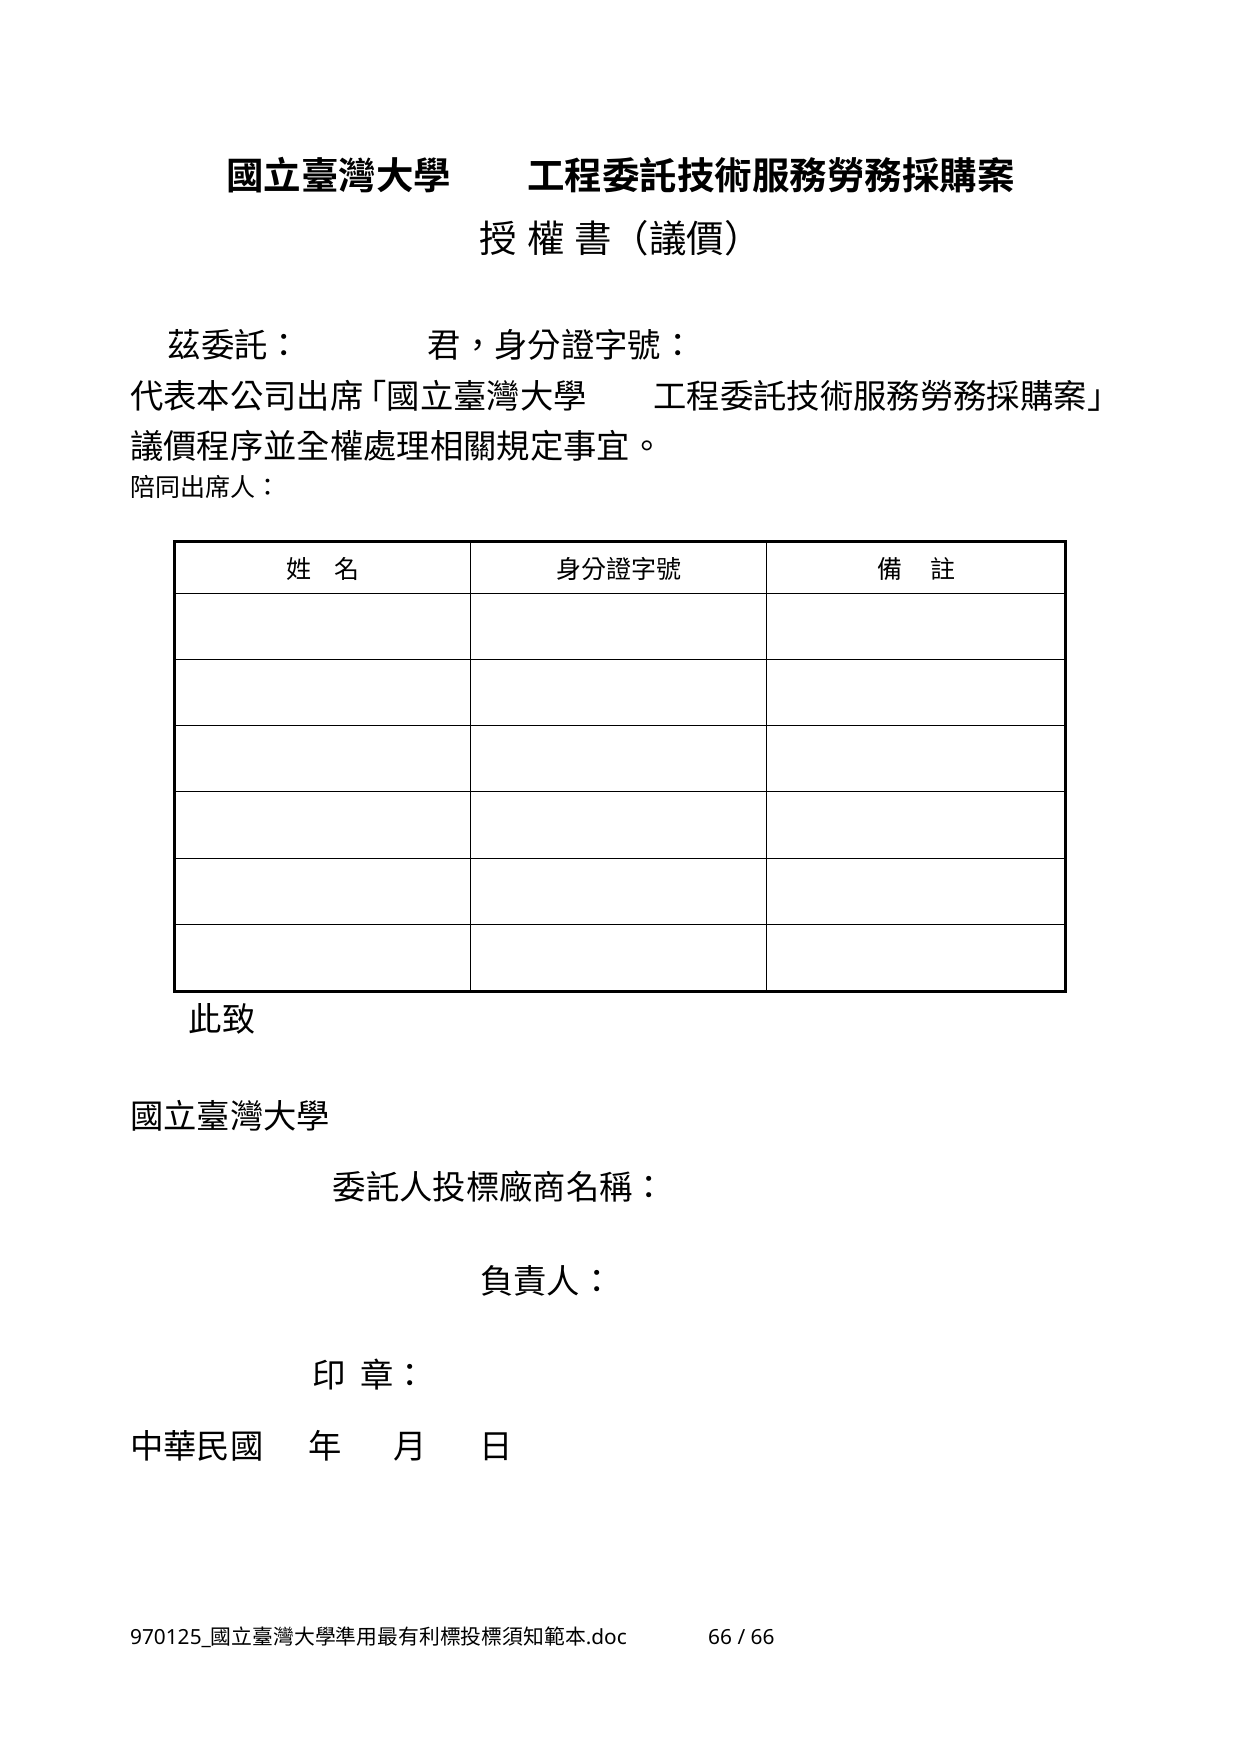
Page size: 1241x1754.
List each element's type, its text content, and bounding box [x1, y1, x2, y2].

table_cell [176, 660, 470, 725]
table_cell [767, 660, 1064, 725]
table_cell [471, 660, 766, 725]
text 印 章： [130, 1349, 1110, 1397]
table_cell [176, 925, 470, 990]
table_cell [767, 792, 1064, 857]
subtitle 國立臺灣大學 工程委託技術服務勞務採購案 [130, 146, 1110, 200]
text 委託人投標廠商名稱： [130, 1161, 1110, 1209]
subtitle 授 權 書（議價） [130, 212, 1110, 263]
table_cell [767, 925, 1064, 990]
text 陪同出席人： [130, 468, 1110, 504]
table_cell [471, 726, 766, 791]
text 此致 [130, 993, 1110, 1041]
table_header 備 註 [767, 543, 1064, 592]
table_cell [767, 594, 1064, 659]
table_cell [176, 594, 470, 659]
text 茲委託： 君，身分證字號： [130, 316, 1110, 368]
table_cell [176, 859, 470, 924]
text 國立臺灣大學 [130, 1090, 1110, 1138]
table_cell [471, 792, 766, 857]
table_cell [176, 792, 470, 857]
table_header 身分證字號 [471, 543, 766, 592]
table_cell [471, 925, 766, 990]
subtitle 代表本公司出席「國立臺灣大學 工程委託技術服務勞務採購案」議價程序並全權處理相關規定事宜。 [130, 368, 1110, 468]
table_header 姓 名 [176, 543, 470, 592]
table_cell [471, 594, 766, 659]
text 中華民國 年 月 日 [130, 1420, 1110, 1468]
table_cell [767, 859, 1064, 924]
table_cell [176, 726, 470, 791]
table_cell [471, 859, 766, 924]
table_cell [767, 726, 1064, 791]
text 負責人： [130, 1255, 1110, 1303]
